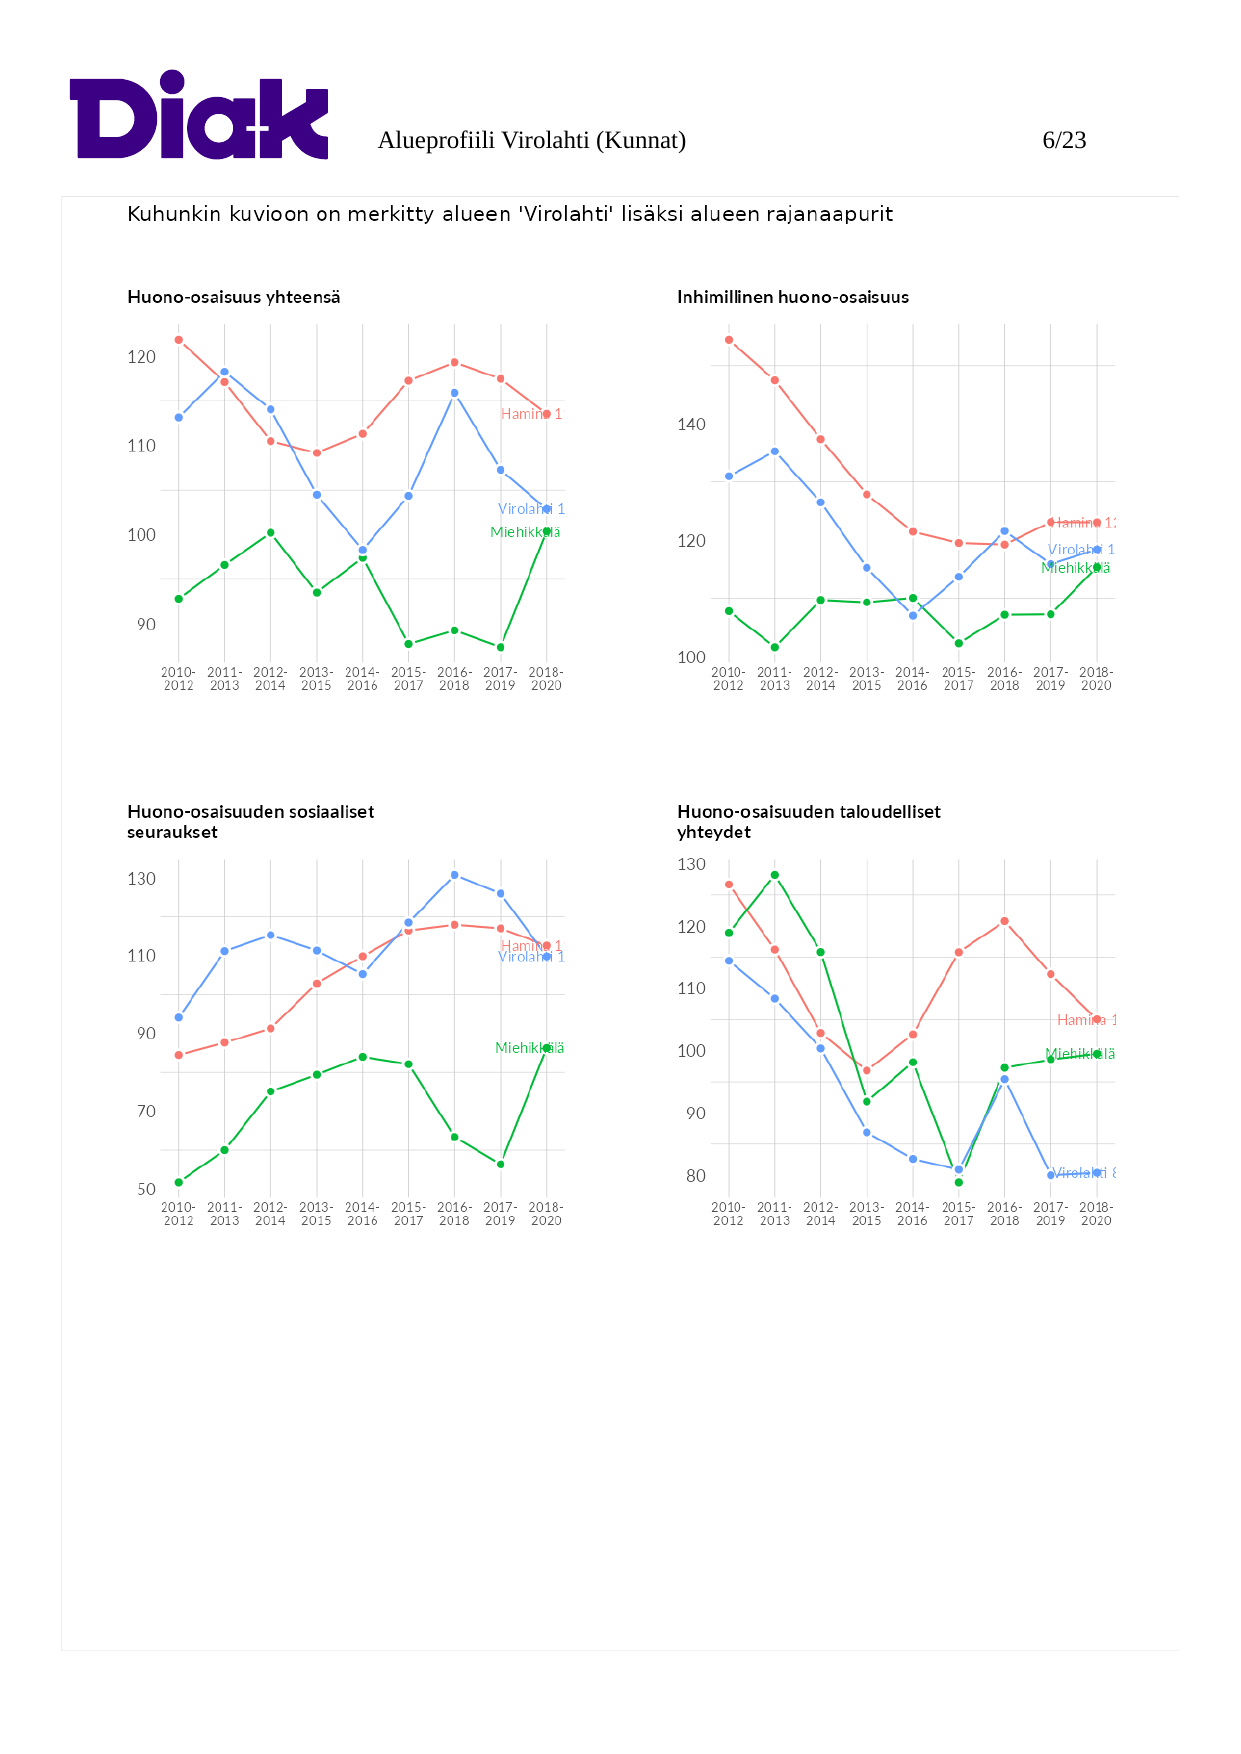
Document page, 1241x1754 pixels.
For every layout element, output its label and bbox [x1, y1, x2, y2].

picture [61, 196, 1179, 1651]
